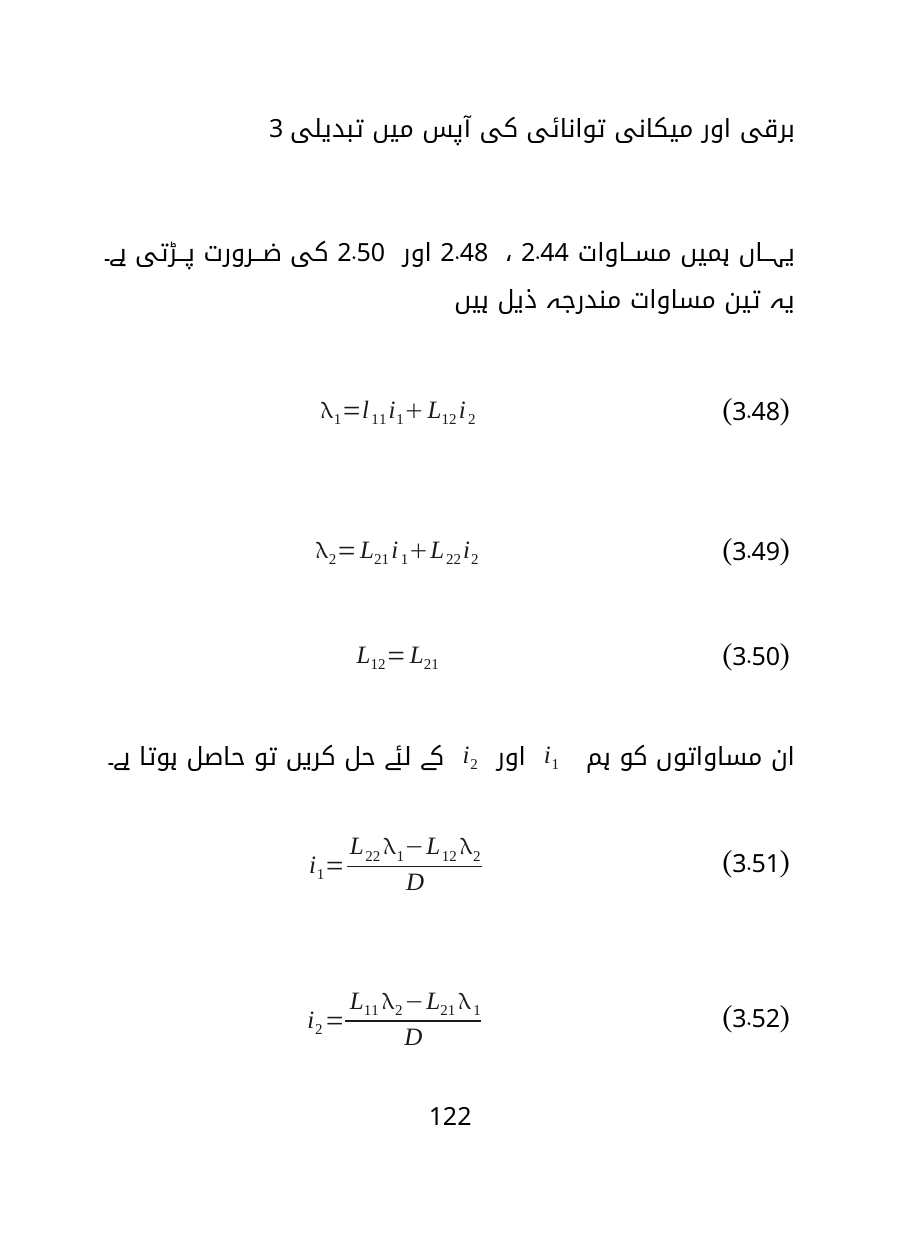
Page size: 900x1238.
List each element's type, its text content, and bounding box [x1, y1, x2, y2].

table_header [105, 628, 681, 699]
table_header (3.49) [681, 522, 795, 594]
table_header [105, 383, 682, 454]
table_header (3.48) [682, 383, 795, 454]
table_header (3.51) [679, 827, 795, 914]
table_header [105, 522, 681, 594]
text ان مساواتوں کو ہم اورکے لئے حل کریں تو حاصل ہوتا ہے۔ [105, 733, 795, 781]
table_header (3.50) [681, 628, 795, 699]
table_header (3.52) [676, 982, 795, 1068]
table_header [105, 982, 676, 1068]
text یہاں ہمیں مساوات 2.44 ، 2.48 اور 2.50 کی ضرورت پڑتی ہے۔ یہ تین مساوات مندرجہ ذیل ہیں [105, 229, 795, 324]
table_header [105, 827, 679, 914]
